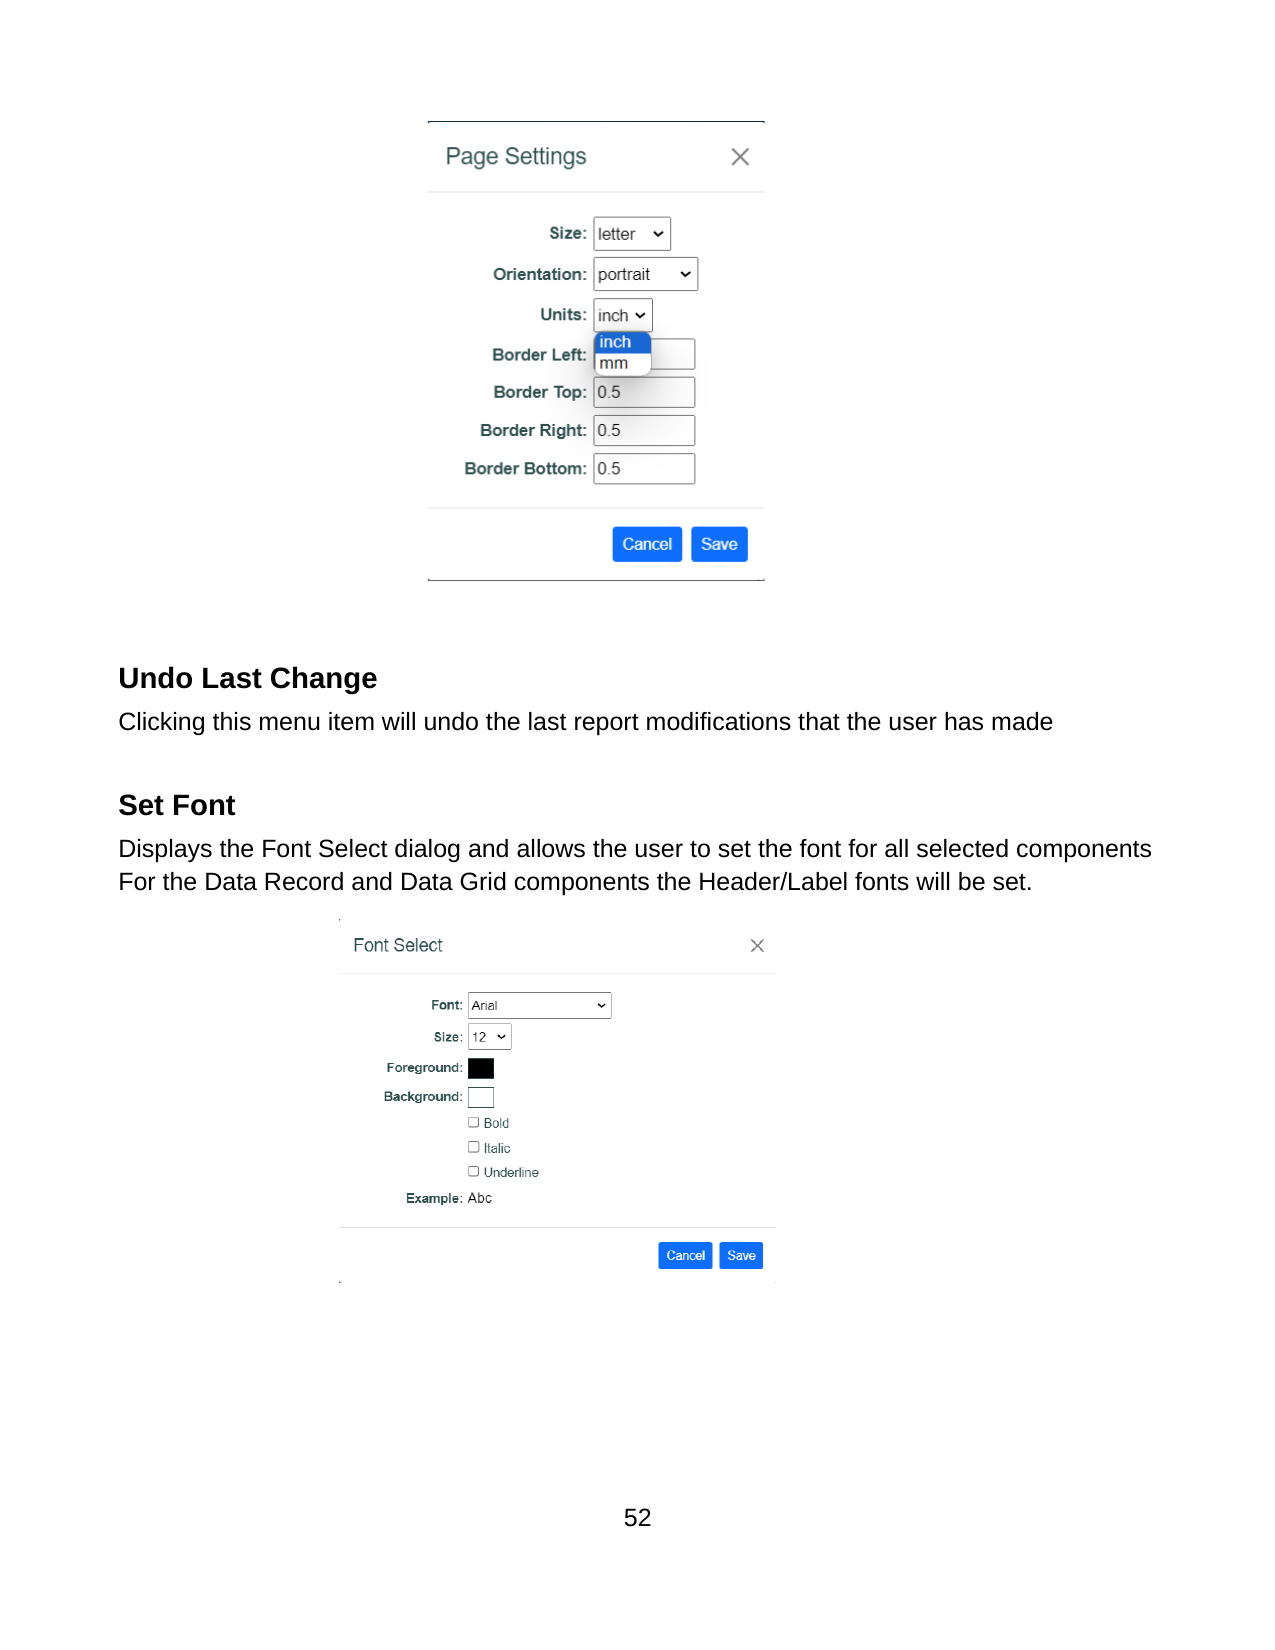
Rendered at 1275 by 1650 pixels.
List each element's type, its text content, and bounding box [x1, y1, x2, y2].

picture [339, 919, 777, 1283]
picture [427, 121, 765, 581]
text Clicking this menu item will undo the last report modifications that the user has made [118, 707, 1157, 736]
text Displays the Font Select dialog and allows the user to set the font for all selected components For the Data Record and Data Grid components the Header/Label fonts will be set. [118, 834, 1157, 896]
subtitle Set Font [118, 788, 1157, 822]
subtitle Undo Last Change [118, 661, 1157, 695]
